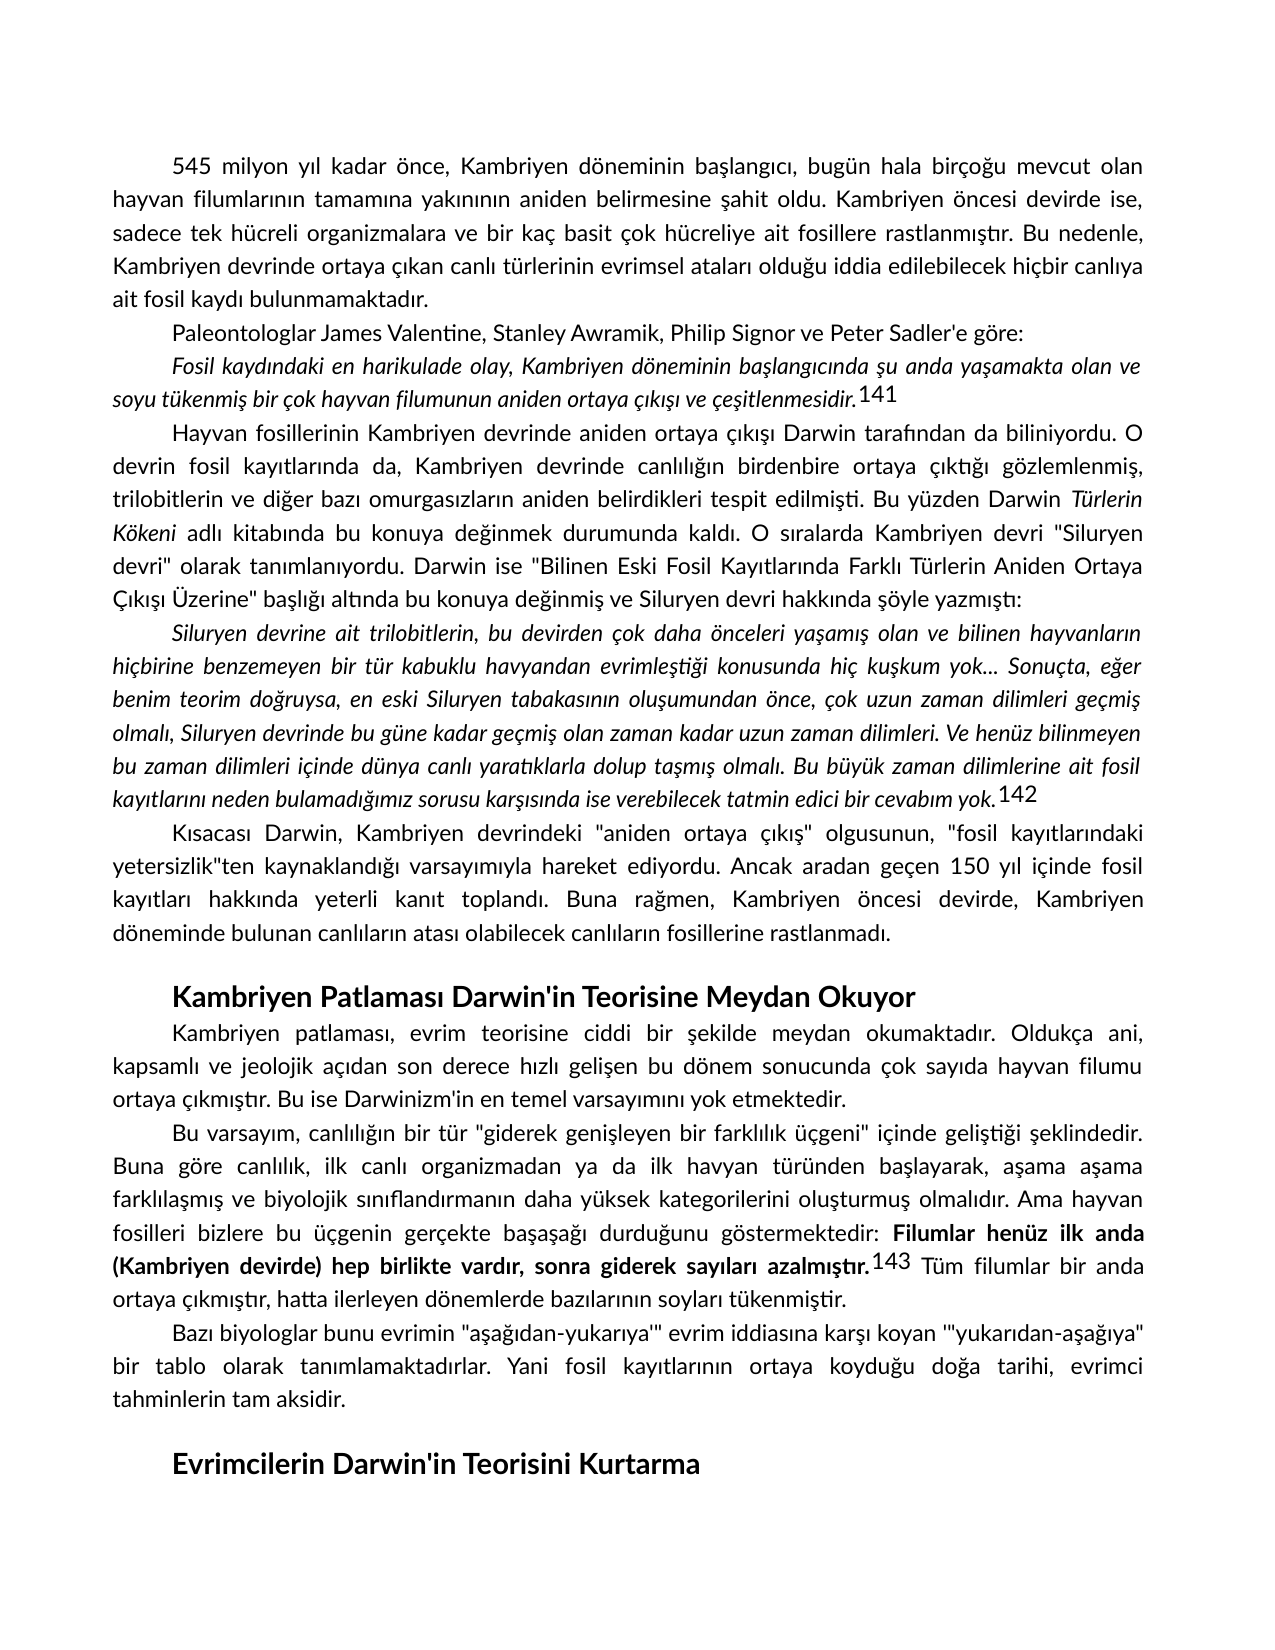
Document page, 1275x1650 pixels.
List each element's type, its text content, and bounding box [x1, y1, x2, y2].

text Kambriyen patlaması, evrim teorisine ciddi bir şekilde meydan okumaktadır. Oldukça ani, kapsamlı ve jeolojik açıdan son derece hızlı gelişen bu dönem sonucunda çok sayıda hayvan filumu ortaya çıkmıştır. Bu ise Darwinizm'in en temel varsayımını yok etmektedir. [112, 1014, 1145, 1114]
text 545 milyon yıl kadar önce, Kambriyen döneminin başlangıcı, bugün hala birçoğu mevcut olan hayvan filumlarının tamamına yakınının aniden belirmesine şahit oldu. Kambriyen öncesi devirde ise, sadece tek hücreli organizmalara ve bir kaç basit çok hücreliye ait fosillere rastlanmıştır. Bu nedenle, Kambriyen devrinde ortaya çıkan canlı türlerinin evrimsel ataları olduğu iddia edilebilecek hiçbir canlıya ait fosil kaydı bulunmamaktadır. [112, 148, 1145, 314]
text Fosil kaydındaki en harikulade olay, Kambriyen döneminin başlangıcında şu anda yaşamakta olan ve soyu tükenmiş bir çok hayvan filumunun aniden ortaya çıkışı ve çeşitlenmesidir.141 [112, 348, 1145, 414]
text Hayvan fosillerinin Kambriyen devrinde aniden ortaya çıkışı Darwin tarafından da biliniyordu. O devrin fosil kayıtlarında da, Kambriyen devrinde canlılığın birdenbire ortaya çıktığı gözlemlenmiş, trilobitlerin ve diğer bazı omurgasızların aniden belirdikleri tespit edilmişti. Bu yüzden Darwin Türlerin Kökeni adlı kitabında bu konuya değinmek durumunda kaldı. O sıralarda Kambriyen devri "Siluryen devri" olarak tanımlanıyordu. Darwin ise "Bilinen Eski Fosil Kayıtlarında Farklı Türlerin Aniden Ortaya Çıkışı Üzerine" başlığı altında bu konuya değinmiş ve Siluryen devri hakkında şöyle yazmıştı: [112, 414, 1145, 614]
text Bazı biyologlar bunu evrimin "aşağıdan-yukarıya'" evrim iddiasına karşı koyan '"yukarıdan-aşağıya" bir tablo olarak tanımlamaktadırlar. Yani fosil kayıtlarının ortaya koyduğu doğa tarihi, evrimci tahminlerin tam aksidir. [112, 1314, 1145, 1414]
text Siluryen devrine ait trilobitlerin, bu devirden çok daha önceleri yaşamış olan ve bilinen hayvanların hiçbirine benzemeyen bir tür kabuklu havyandan evrimleştiği konusunda hiç kuşkum yok... Sonuçta, eğer benim teorim doğruysa, en eski Siluryen tabakasının oluşumundan önce, çok uzun zaman dilimleri geçmiş olmalı, Siluryen devrinde bu güne kadar geçmiş olan zaman kadar uzun zaman dilimleri. Ve henüz bilinmeyen bu zaman dilimleri içinde dünya canlı yaratıklarla dolup taşmış olmalı. Bu büyük zaman dilimlerine ait fosil kayıtlarını neden bulamadığımız sorusu karşısında ise verebilecek tatmin edici bir cevabım yok.142 [112, 614, 1145, 814]
text Bu varsayım, canlılığın bir tür "giderek genişleyen bir farklılık üçgeni" içinde geliştiği şeklindedir. Buna göre canlılık, ilk canlı organizmadan ya da ilk havyan türünden başlayarak, aşama aşama farklılaşmış ve biyolojik sınıflandırmanın daha yüksek kategorilerini oluşturmuş olmalıdır. Ama hayvan fosilleri bizlere bu üçgenin gerçekte başaşağı durduğunu göstermektedir: Filumlar henüz ilk anda (Kambriyen devirde) hep birlikte vardır, sonra giderek sayıları azalmıştır.143 Tüm filumlar bir anda ortaya çıkmıştır, hatta ilerleyen dönemlerde bazılarının soyları tükenmiştir. [112, 1114, 1145, 1314]
text Kambriyen Patlaması Darwin'in Teorisine Meydan Okuyor [112, 981, 1145, 1014]
text Paleontologlar James Valentine, Stanley Awramik, Philip Signor ve Peter Sadler'e göre: [112, 314, 1145, 348]
text Kısacası Darwin, Kambriyen devrindeki "aniden ortaya çıkış" olgusunun, "fosil kayıtlarındaki yetersizlik"ten kaynaklandığı varsayımıyla hareket ediyordu. Ancak aradan geçen 150 yıl içinde fosil kayıtları hakkında yeterli kanıt toplandı. Buna rağmen, Kambriyen öncesi devirde, Kambriyen döneminde bulunan canlıların atası olabilecek canlıların fosillerine rastlanmadı. [112, 814, 1145, 948]
text Evrimcilerin Darwin'in Teorisini Kurtarma [112, 1448, 1145, 1481]
